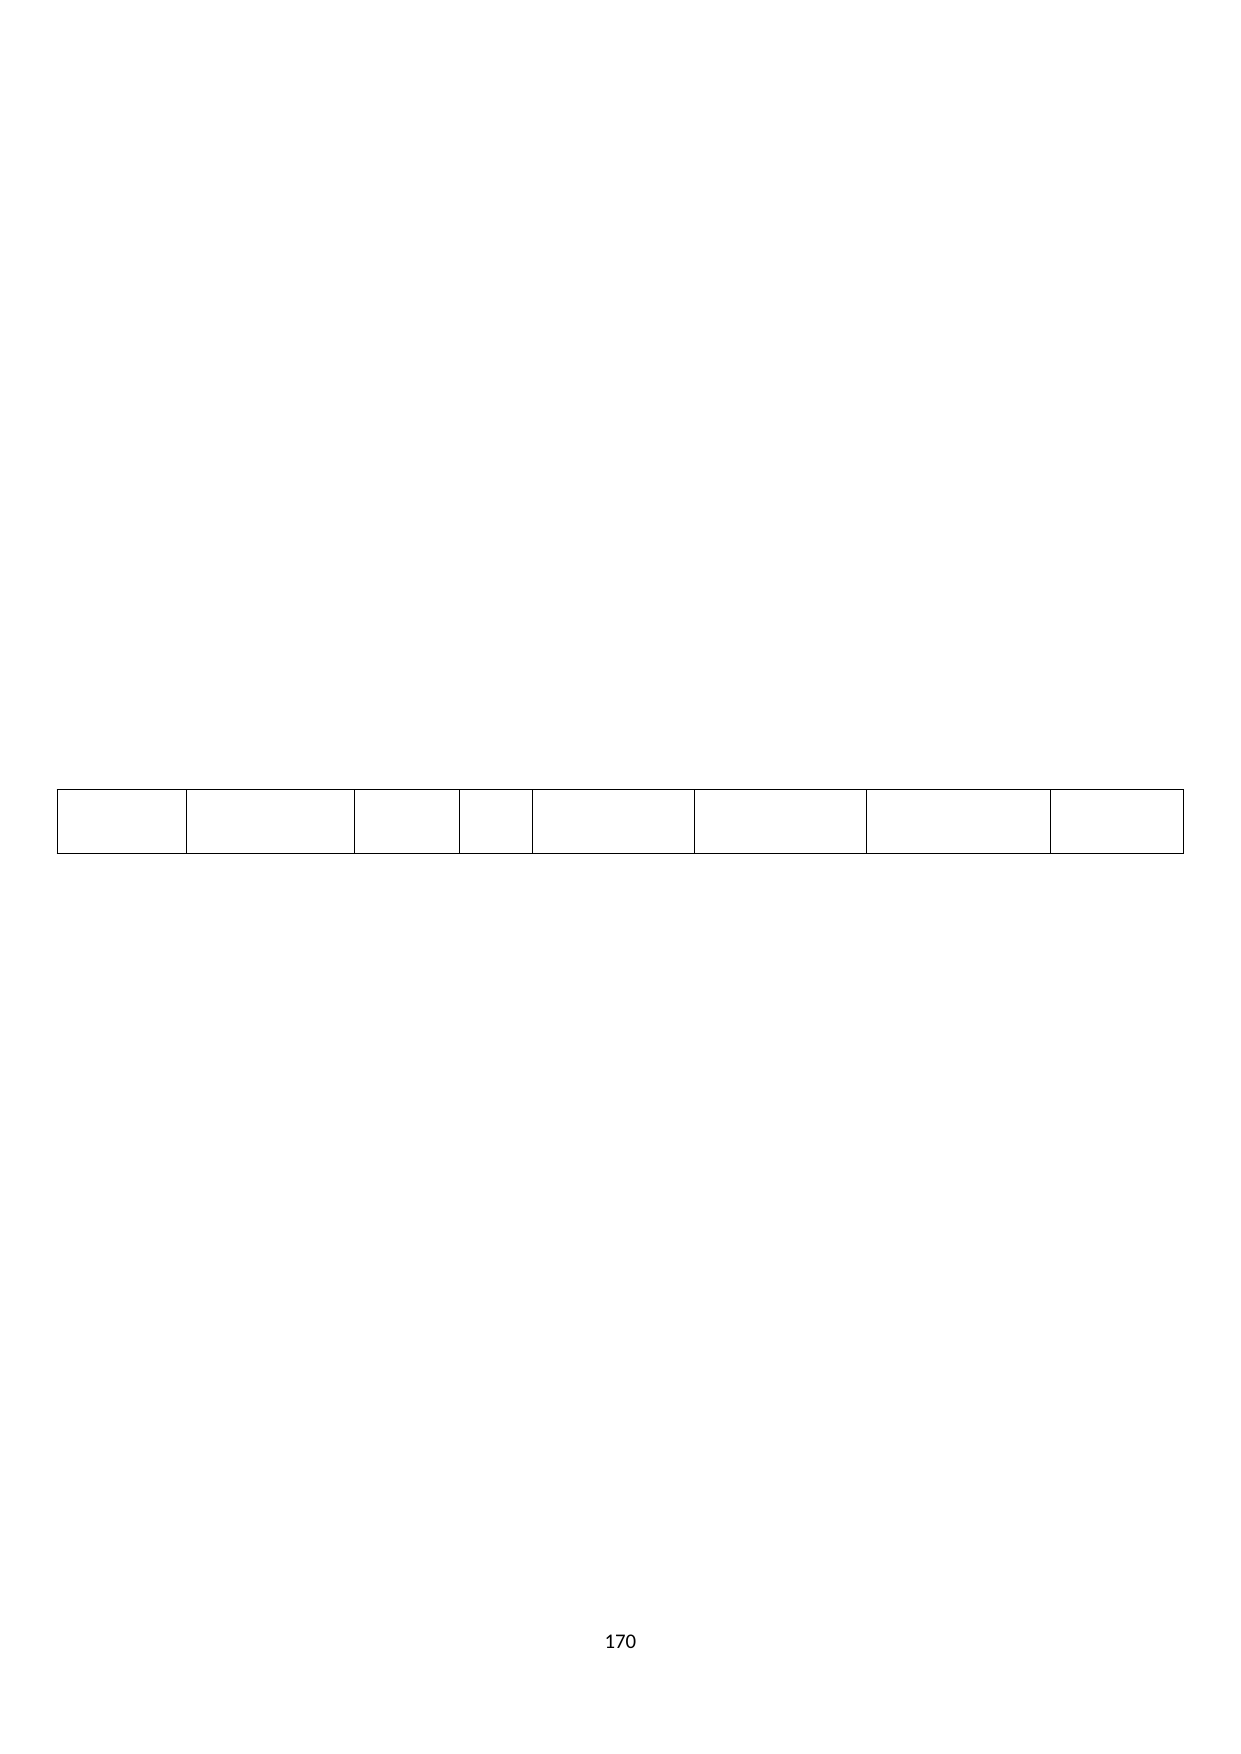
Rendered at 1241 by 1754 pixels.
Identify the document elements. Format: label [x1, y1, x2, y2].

table_cell [355, 790, 459, 853]
table_cell [533, 790, 694, 853]
table_cell [867, 790, 1050, 853]
table_cell [695, 790, 866, 853]
table_cell [1051, 790, 1183, 853]
table_cell [187, 790, 354, 853]
table_cell [460, 790, 532, 853]
table_cell [58, 790, 186, 853]
